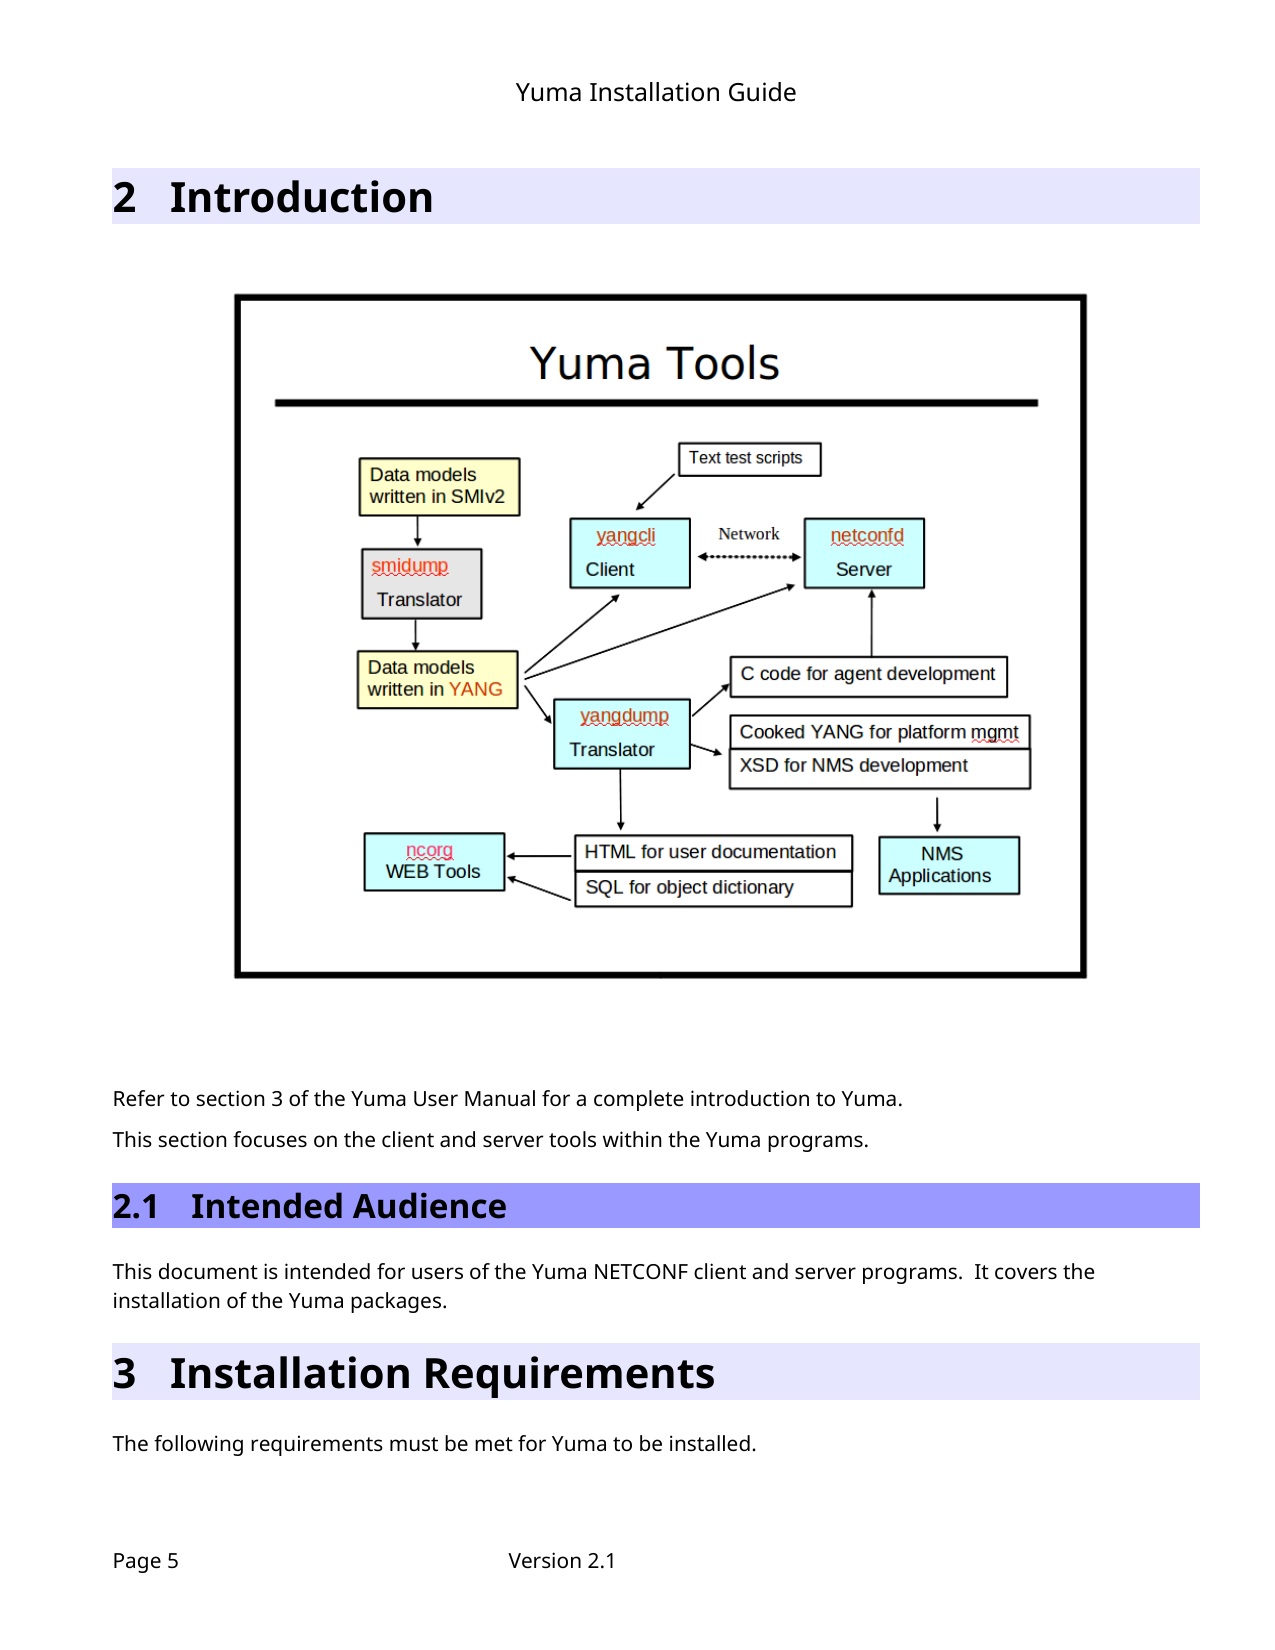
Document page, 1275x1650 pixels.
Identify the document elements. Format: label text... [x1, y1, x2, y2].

text This document is intended for users of the Yuma NETCONF client and server programs. It covers the installation of the Yuma packages. [112, 1257, 1200, 1314]
text Refer to section 3 of the Yuma User Manual for a complete introduction to Yuma. [112, 1084, 1200, 1113]
picture [170, 253, 1143, 1003]
subtitle Introduction [112, 168, 1200, 224]
subtitle Installation Requirements [112, 1343, 1200, 1400]
text This section focuses on the client and server tools within the Yuma programs. [112, 1125, 1200, 1154]
subtitle Intended Audience [112, 1183, 1200, 1228]
text The following requirements must be met for Yuma to be installed. [112, 1429, 1200, 1458]
